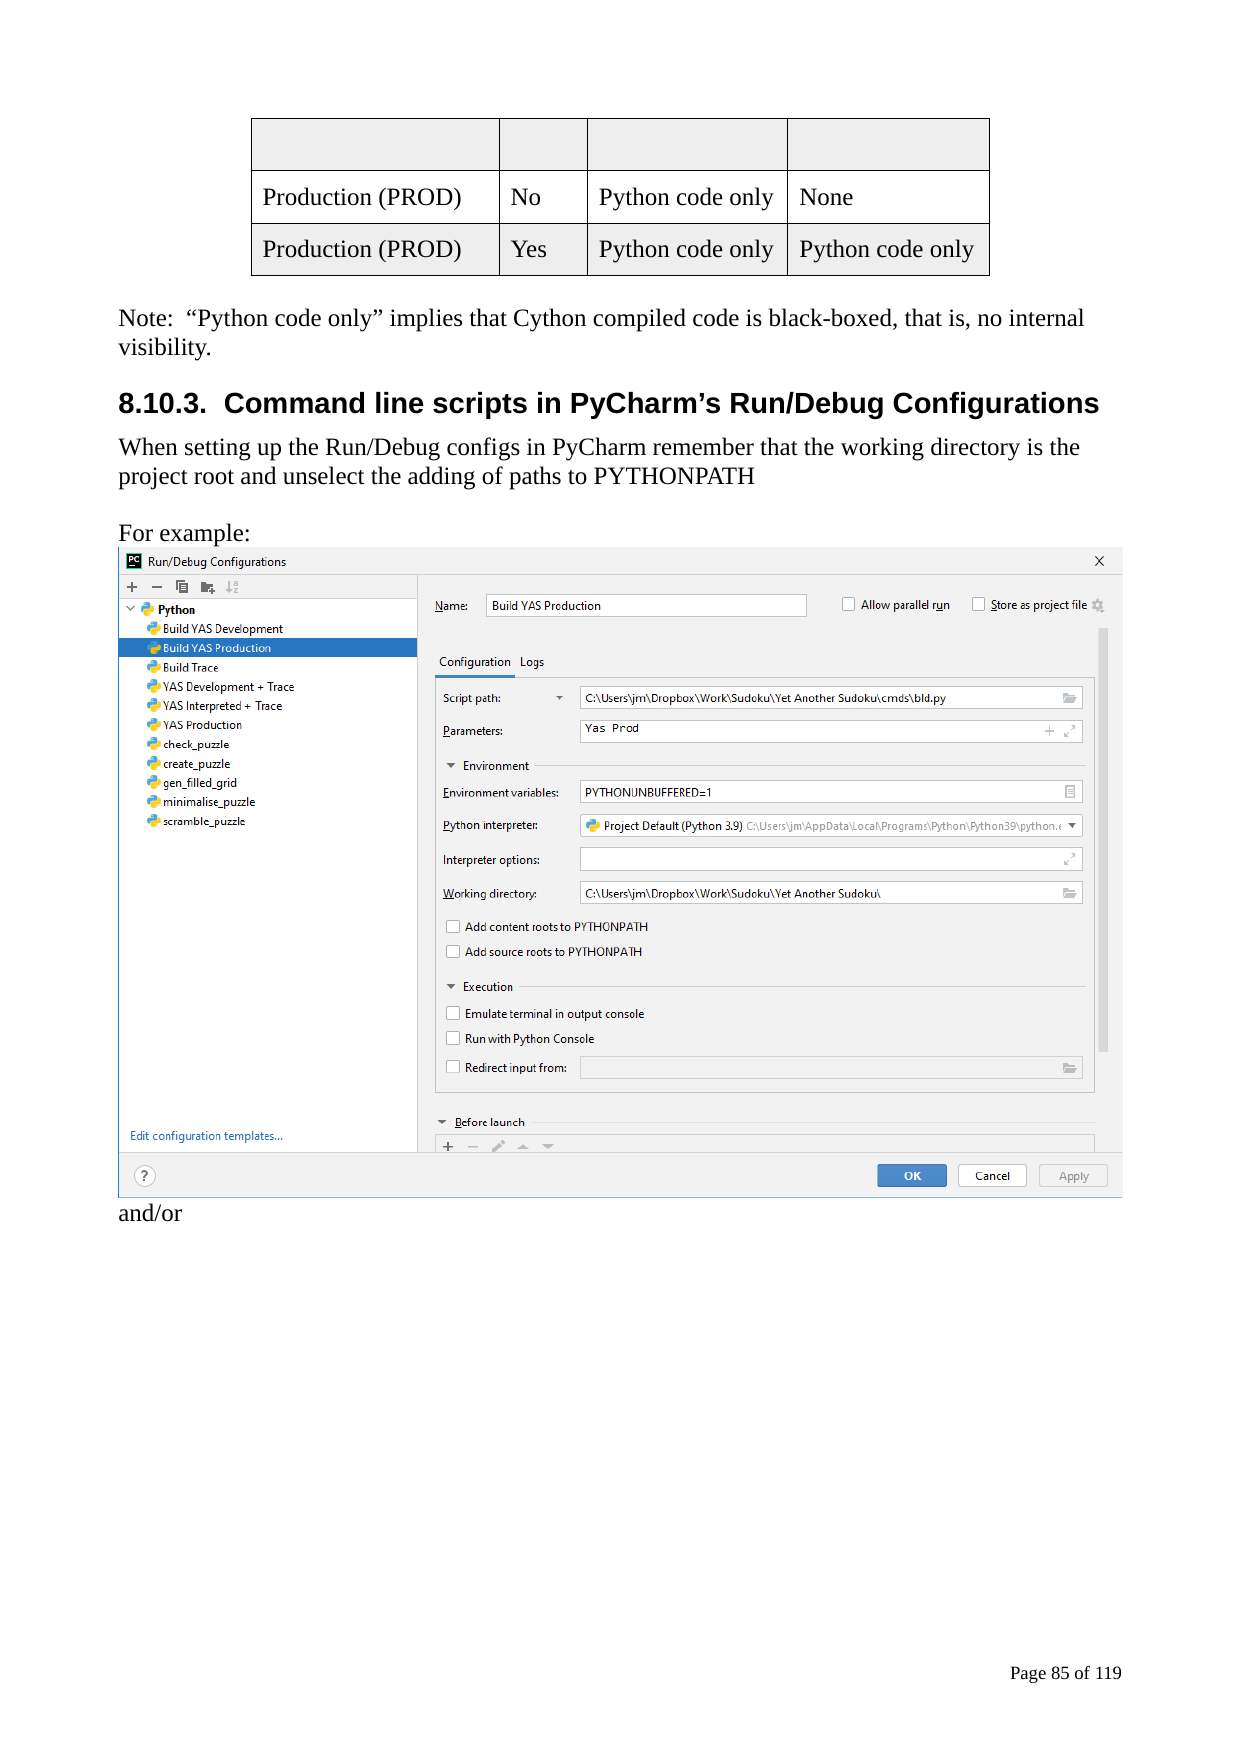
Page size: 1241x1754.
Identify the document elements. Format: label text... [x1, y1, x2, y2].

table_cell No [500, 171, 587, 222]
table_cell [788, 119, 989, 170]
subtitle Command line scripts in PyCharm’s Run/Debug Configurations [118, 386, 1122, 419]
text and/or [118, 1198, 1122, 1227]
table_cell [252, 119, 499, 170]
text When setting up the Run/Debug configs in PyCharm remember that the working directory is the project root and unselect the adding of paths to PYTHONPATH [118, 432, 1122, 489]
table_cell Production (PROD) [252, 224, 499, 275]
table_cell Yes [500, 224, 587, 275]
table_cell Python code only [588, 171, 787, 222]
table_cell None [788, 171, 989, 222]
table_cell [588, 119, 787, 170]
table_cell Production (PROD) [252, 171, 499, 222]
picture [118, 547, 1123, 1198]
text Note: “Python code only” implies that Cython compiled code is black-boxed, that is, no internal visibility. [118, 303, 1122, 361]
table_cell Python code only [588, 224, 787, 275]
table_cell Python code only [788, 224, 989, 275]
table_cell [500, 119, 587, 170]
text For example: [118, 518, 1122, 547]
